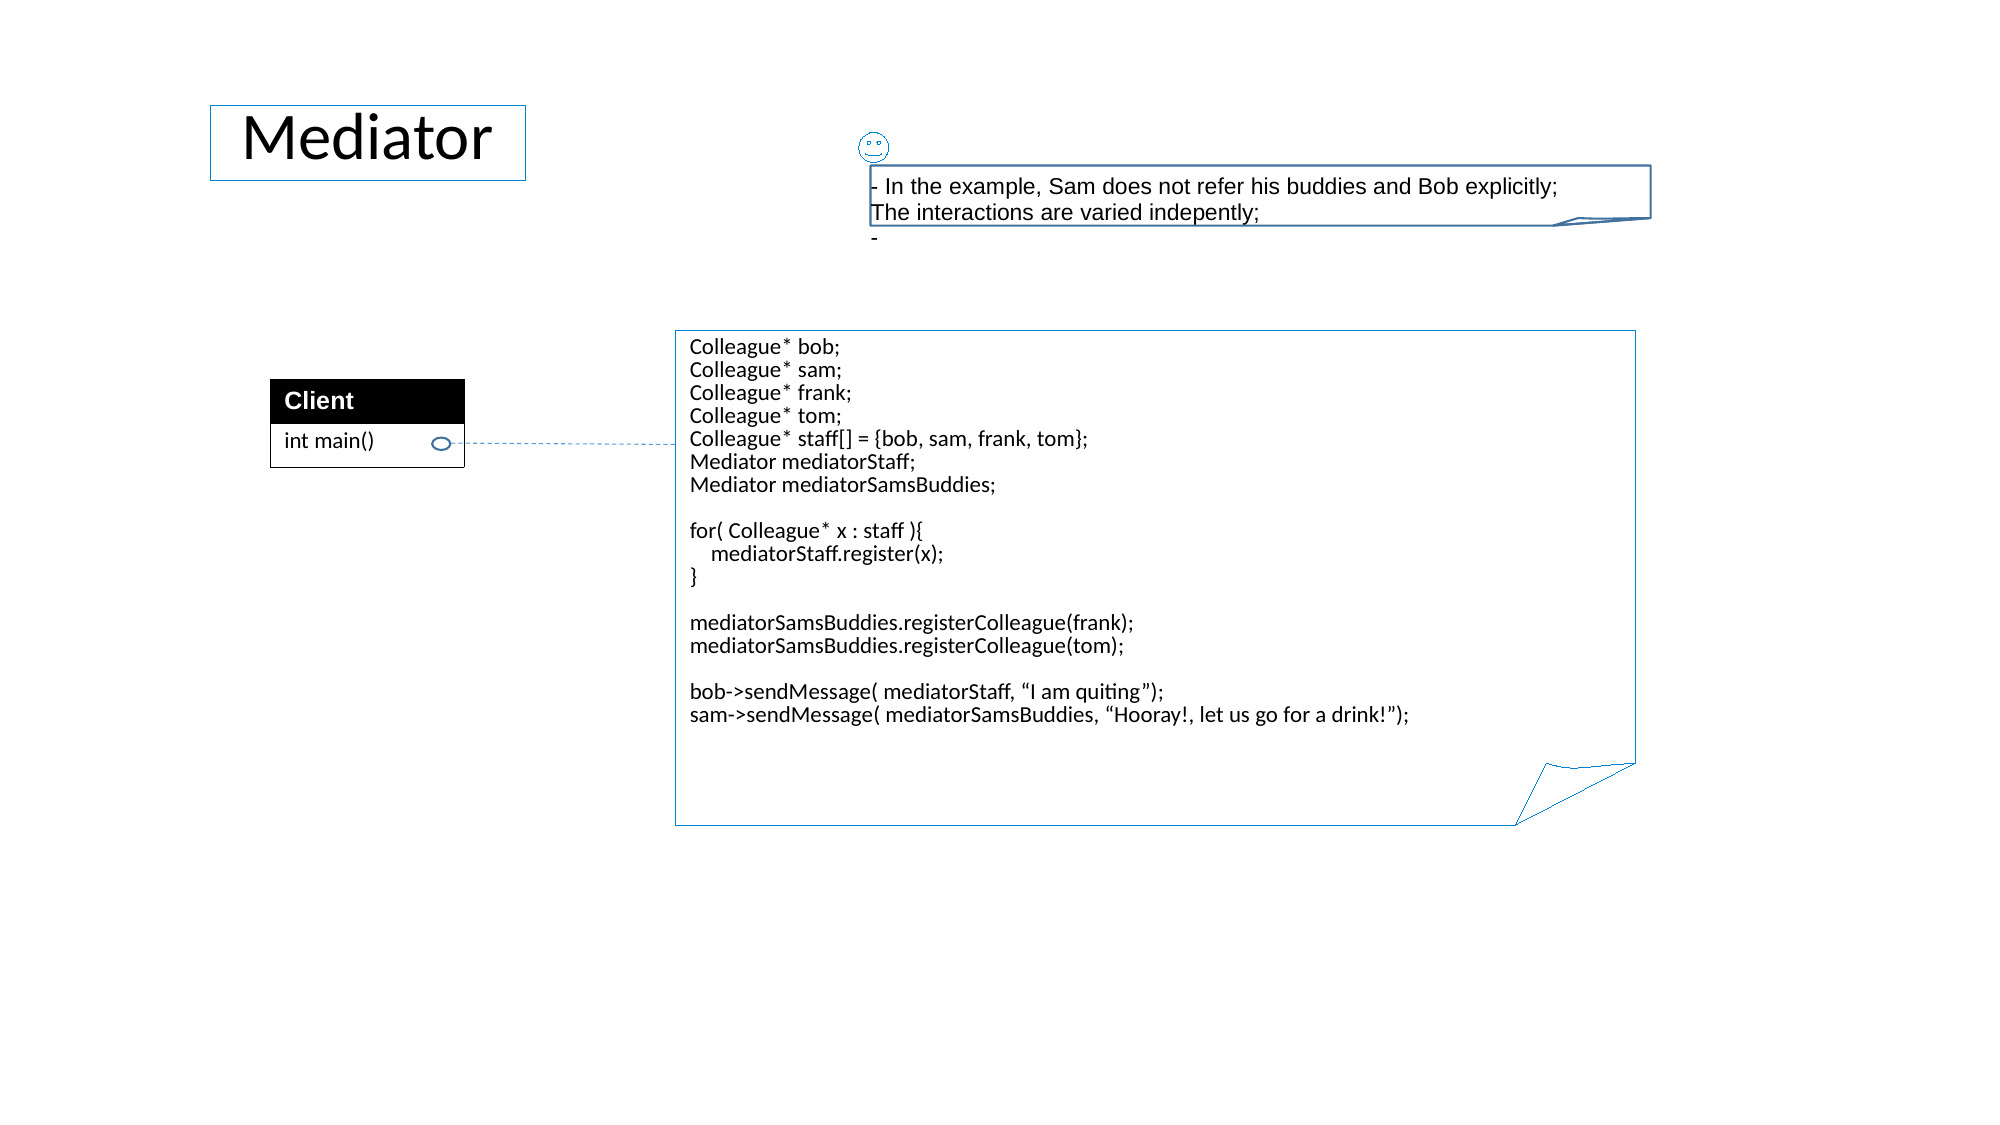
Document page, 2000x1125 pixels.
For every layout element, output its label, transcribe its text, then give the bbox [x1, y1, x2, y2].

text_box Mediator [210, 105, 526, 181]
table_header Client [271, 380, 464, 423]
text_box - In the example, Sam does not refer his buddies and Bob explicitly; The interactions are varied indepently; - [870, 165, 1651, 226]
table_cell int main() [271, 424, 464, 467]
text_box Colleague* bob; Colleague* sam; Colleague* frank; Colleague* tom; Colleague* staff[] = {bob, sam, frank, tom}; Mediator mediatorStaff; Mediator mediatorSamsBuddies; for( Colleague* x : staff ){ mediatorStaff.register(x); } mediatorSamsBuddies.registerColleague(frank); mediatorSamsBuddies.registerColleague(tom); bob->sendMessage( mediatorStaff, “I am quiting”); sam->sendMessage( mediatorSamsBuddies, “Hooray!, let us go for a drink!”); [675, 330, 1636, 826]
